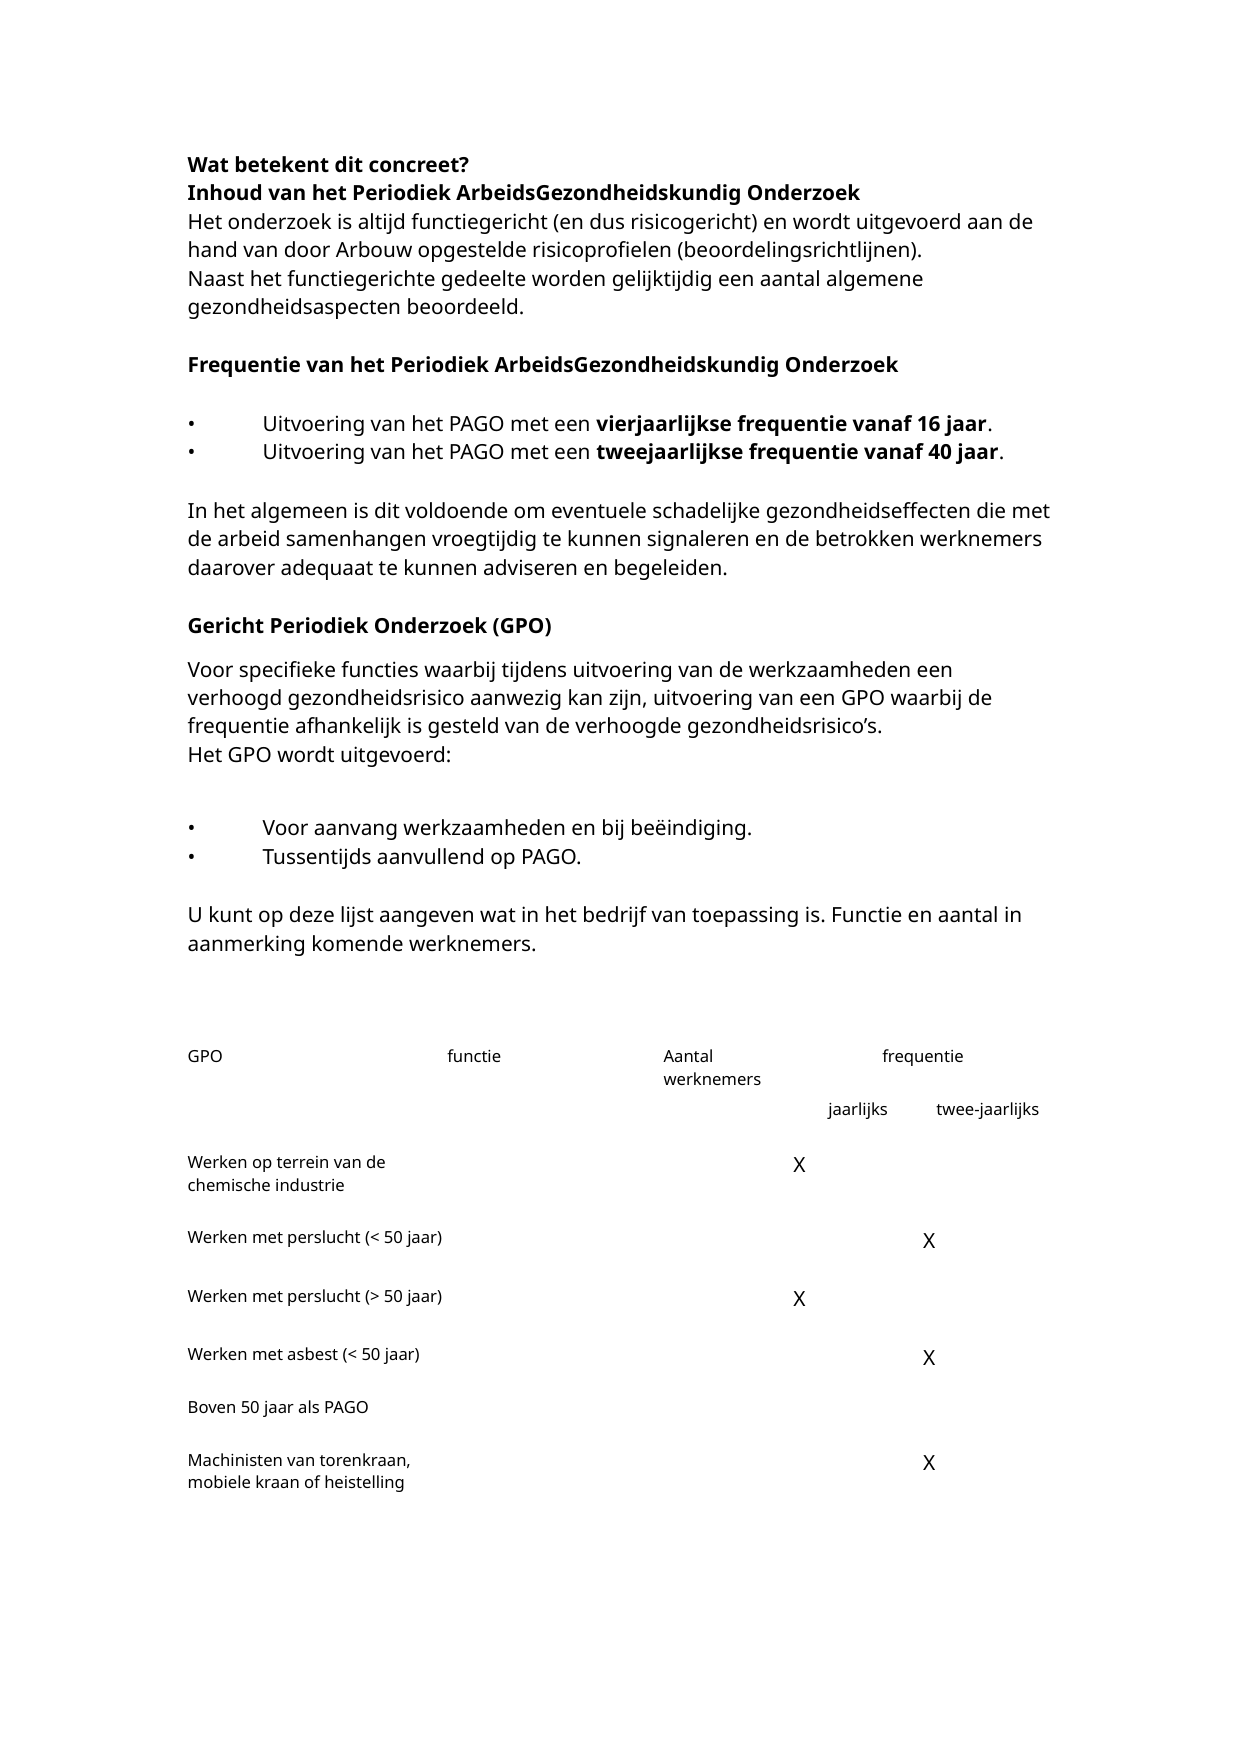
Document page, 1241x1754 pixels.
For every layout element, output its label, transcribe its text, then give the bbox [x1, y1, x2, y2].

text Voor specifieke functies waarbij tijdens uitvoering van de werkzaamheden een verhoogd gezondheidsrisico aanwezig kan zijn, uitvoering van een GPO waarbij de frequentie afhankelijk is gesteld van de verhoogde gezondheidsrisico’s. [187, 655, 1053, 740]
table_cell [447, 1226, 663, 1284]
text Het GPO wordt uitgevoerd: [187, 740, 1053, 768]
table_cell Machinisten van torenkraan, mobiele kraan of heistelling [188, 1448, 447, 1524]
table_cell X [793, 1151, 923, 1226]
text Frequentie van het Periodiek ArbeidsGezondheidskundig Onderzoek [187, 351, 1053, 379]
table_header GPO [188, 1045, 447, 1151]
table_cell [447, 1151, 663, 1226]
table_header functie [447, 1045, 663, 1151]
table_cell X [923, 1343, 1053, 1448]
text U kunt op deze lijst aangeven wat in het bedrijf van toepassing is. Functie en aantal in aanmerking komende werknemers. [187, 900, 1053, 957]
table_cell [663, 1284, 793, 1343]
table_cell Werken met asbest (< 50 jaar) Boven 50 jaar als PAGO [188, 1343, 447, 1448]
table_cell [923, 1284, 1053, 1343]
table_cell Werken met perslucht (< 50 jaar) [188, 1226, 447, 1284]
table_cell [923, 1151, 1053, 1226]
table_cell [447, 1343, 663, 1448]
table_cell [793, 1448, 923, 1524]
table_cell [663, 1448, 793, 1524]
list Tussentijds aanvullend op PAGO. [187, 842, 1053, 870]
list Uitvoering van het PAGO met een vierjaarlijkse frequentie vanaf 16 jaar. [187, 409, 1053, 437]
table_cell X [793, 1284, 923, 1343]
text Wat betekent dit concreet? [187, 150, 1053, 178]
table_cell [663, 1226, 793, 1284]
text Gericht Periodiek Onderzoek (GPO) [187, 611, 1053, 640]
table_cell X [923, 1448, 1053, 1524]
text Naast het functiegerichte gedeelte worden gelijktijdig een aantal algemene gezondheidsaspecten beoordeeld. [187, 264, 1053, 321]
table_cell jaarlijks [793, 1098, 923, 1151]
text Het onderzoek is altijd functiegericht (en dus risicogericht) en wordt uitgevoerd aan de hand van door Arbouw opgestelde risicoprofielen (beoordelingsrichtlijnen). [187, 207, 1053, 264]
table_cell twee-jaarlijks [923, 1098, 1053, 1151]
table_cell Werken op terrein van de chemische industrie [188, 1151, 447, 1226]
table_cell X [923, 1226, 1053, 1284]
table_cell [663, 1151, 793, 1226]
table_header frequentie [793, 1045, 1053, 1098]
table_cell [447, 1448, 663, 1524]
list Uitvoering van het PAGO met een tweejaarlijkse frequentie vanaf 40 jaar. [187, 437, 1053, 466]
table_header Aantal werknemers [663, 1045, 793, 1151]
table_cell [793, 1226, 923, 1284]
table_cell Werken met perslucht (> 50 jaar) [188, 1284, 447, 1343]
text In het algemeen is dit voldoende om eventuele schadelijke gezondheidseffecten die met de arbeid samenhangen vroegtijdig te kunnen signaleren en de betrokken werknemers daarover adequaat te kunnen adviseren en begeleiden. [187, 496, 1053, 581]
table_cell [793, 1343, 923, 1448]
table_cell [447, 1284, 663, 1343]
text Inhoud van het Periodiek ArbeidsGezondheidskundig Onderzoek [187, 178, 1053, 207]
table_cell [663, 1343, 793, 1448]
list Voor aanvang werkzaamheden en bij beëindiging. [187, 813, 1053, 842]
